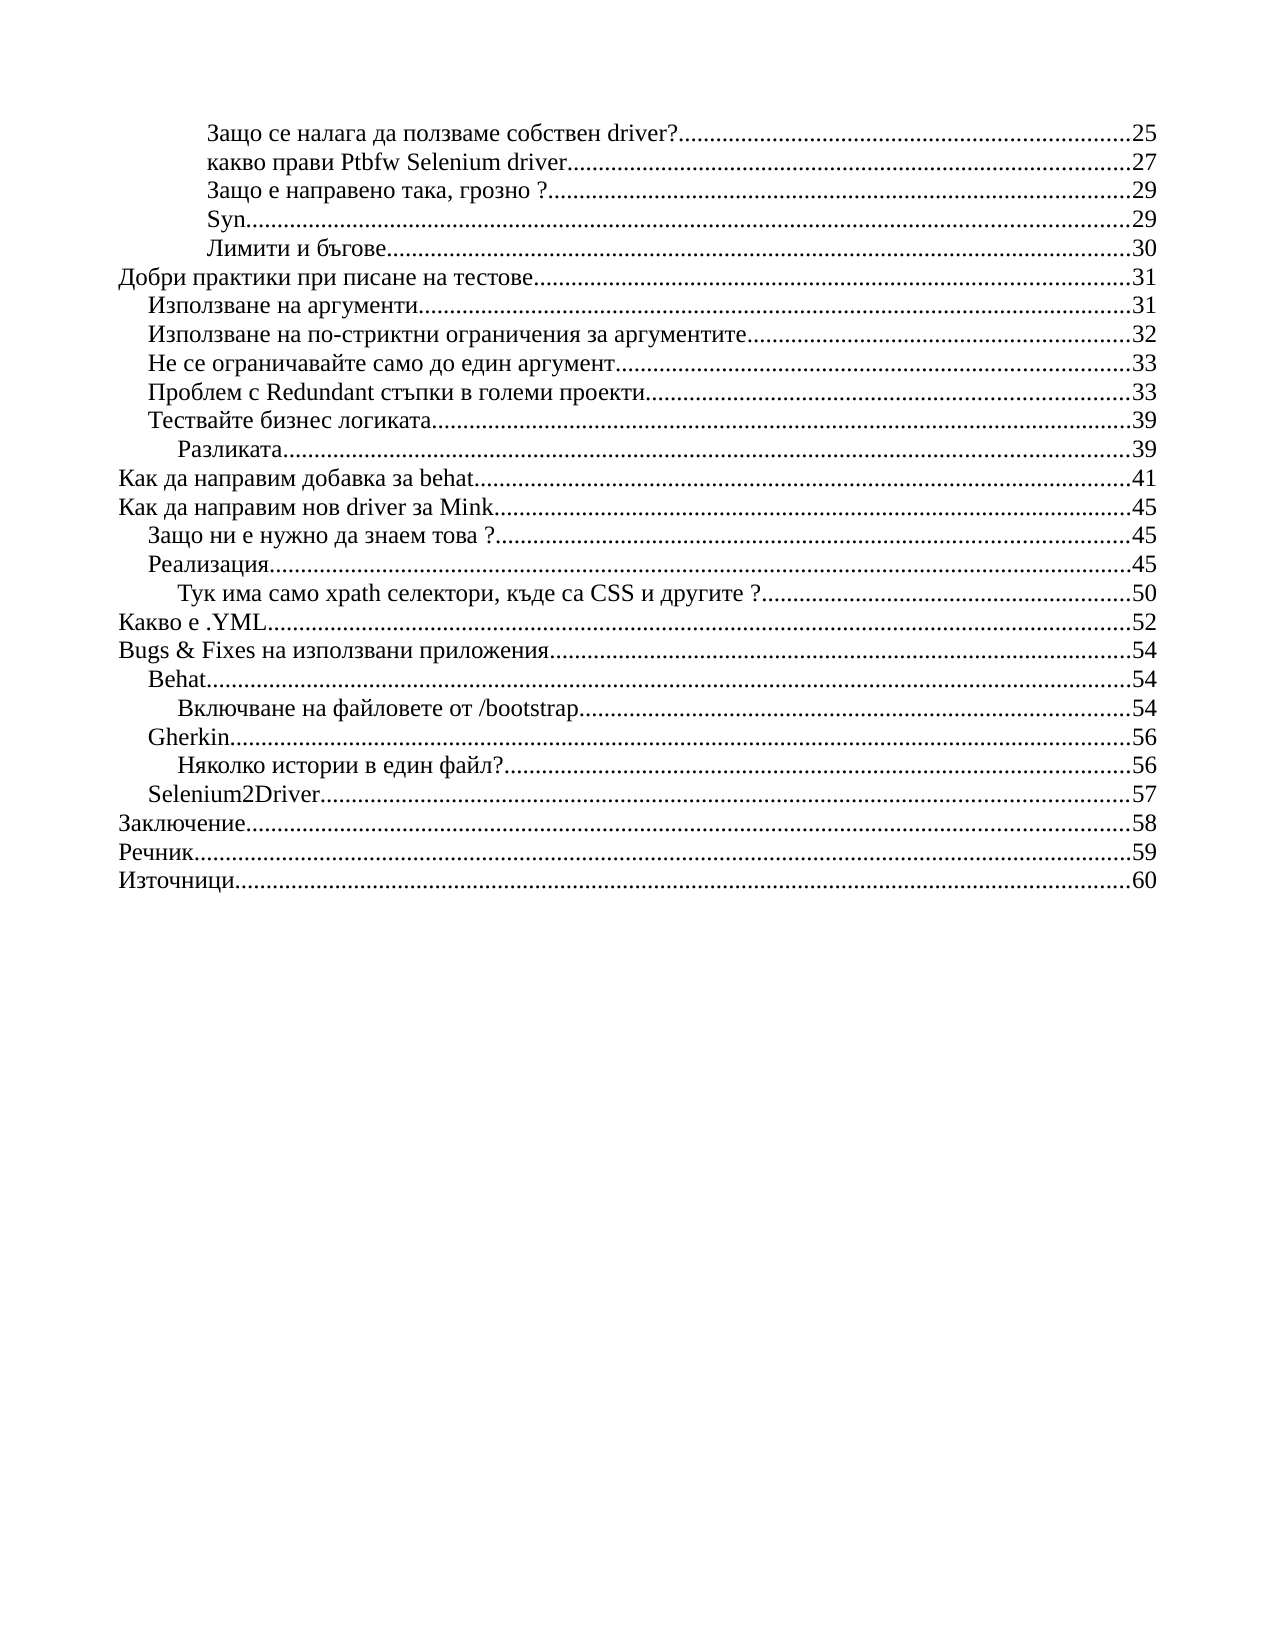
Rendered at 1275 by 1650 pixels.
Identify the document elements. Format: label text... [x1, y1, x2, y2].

text Тествайте бизнес логиката 39 [148, 406, 1157, 434]
text Няколко истории в един файл? 56 [177, 751, 1157, 779]
text Източници 60 [118, 866, 1157, 894]
text какво прави Ptbfw Selenium driver 27 [207, 147, 1157, 176]
text Лимити и бъгове 30 [207, 233, 1157, 262]
text Защо ни е нужно да знаем това ? 45 [148, 521, 1157, 549]
text Разликата 39 [177, 434, 1157, 463]
text Проблем с Redundant стъпки в големи проекти 33 [148, 377, 1157, 406]
text Как да направим добавка за behat 41 [118, 463, 1157, 492]
text Bugs & Fixes на използвани приложения 54 [118, 636, 1157, 664]
text Gherkin 56 [148, 722, 1157, 751]
text Behat 54 [148, 664, 1157, 693]
text Използване на аргументи 31 [148, 291, 1157, 319]
text Речник 59 [118, 837, 1157, 866]
text Включване на файловете от /bootstrap 54 [177, 693, 1157, 722]
text Добри практики при писане на тестове 31 [118, 262, 1157, 291]
text Използване на по-стриктни ограничения за аргументите 32 [148, 319, 1157, 348]
text Реализация 45 [148, 549, 1157, 578]
text Защо се налага да ползваме собствен driver? 25 [207, 118, 1157, 147]
text Syn 29 [207, 204, 1157, 233]
text Защо е направено така, грозно ? 29 [207, 176, 1157, 204]
text Не се ограничавайте само до един аргумент 33 [148, 348, 1157, 377]
text Как да направим нов driver за Mink 45 [118, 492, 1157, 521]
text Тук има само xpath селектори, къде са CSS и другите ? 50 [177, 578, 1157, 607]
text Selenium2Driver 57 [148, 779, 1157, 808]
text Заключение 58 [118, 808, 1157, 837]
text Какво е .YML 52 [118, 607, 1157, 636]
